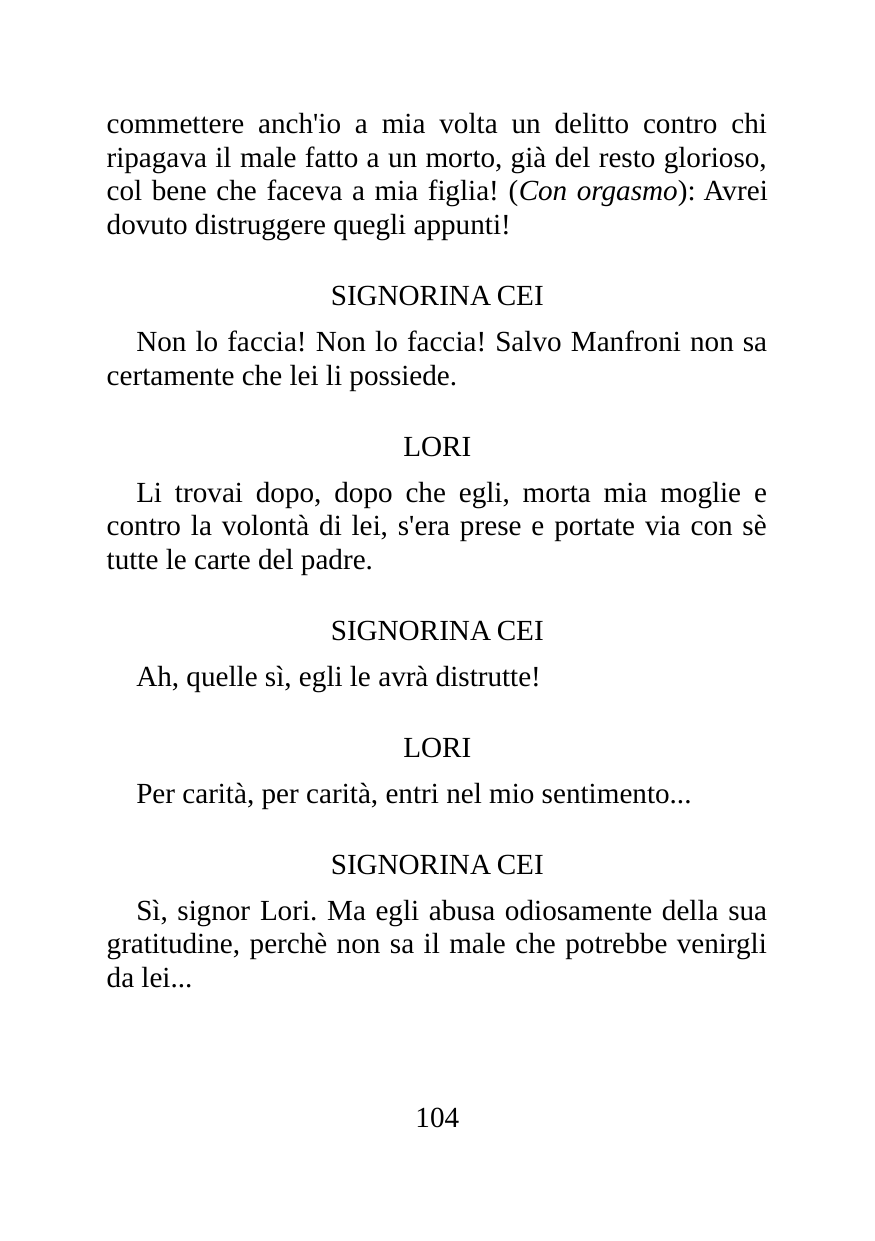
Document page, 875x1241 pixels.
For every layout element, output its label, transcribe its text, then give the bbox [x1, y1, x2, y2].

text Li trovai dopo, dopo che egli, morta mia moglie e contro la volontà di lei, s'era prese e portate via con sè tutte le carte del padre. [106, 475, 768, 575]
text LORI [106, 730, 768, 763]
text Ah, quelle sì, egli le avrà distrutte! [106, 659, 768, 692]
text commettere anch'io a mia volta un delitto contro chi ripagava il male fatto a un morto, già del resto glorioso, col bene che faceva a mia figlia! (Con orgasmo): Avrei dovuto distruggere quegli appunti! [106, 106, 768, 241]
text Per carità, per carità, entri nel mio sentimento... [106, 776, 768, 809]
text Non lo faccia! Non lo faccia! Salvo Manfroni non sa certamente che lei li possiede. [106, 324, 768, 391]
text LORI [106, 429, 768, 462]
text SIGNORINA CEI [106, 847, 768, 881]
text SIGNORINA CEI [106, 613, 768, 646]
text SIGNORINA CEI [106, 278, 768, 312]
text Sì, signor Lori. Ma egli abusa odiosamente della sua gratitudine, perchè non sa il male che potrebbe venirgli da lei... [106, 893, 768, 994]
